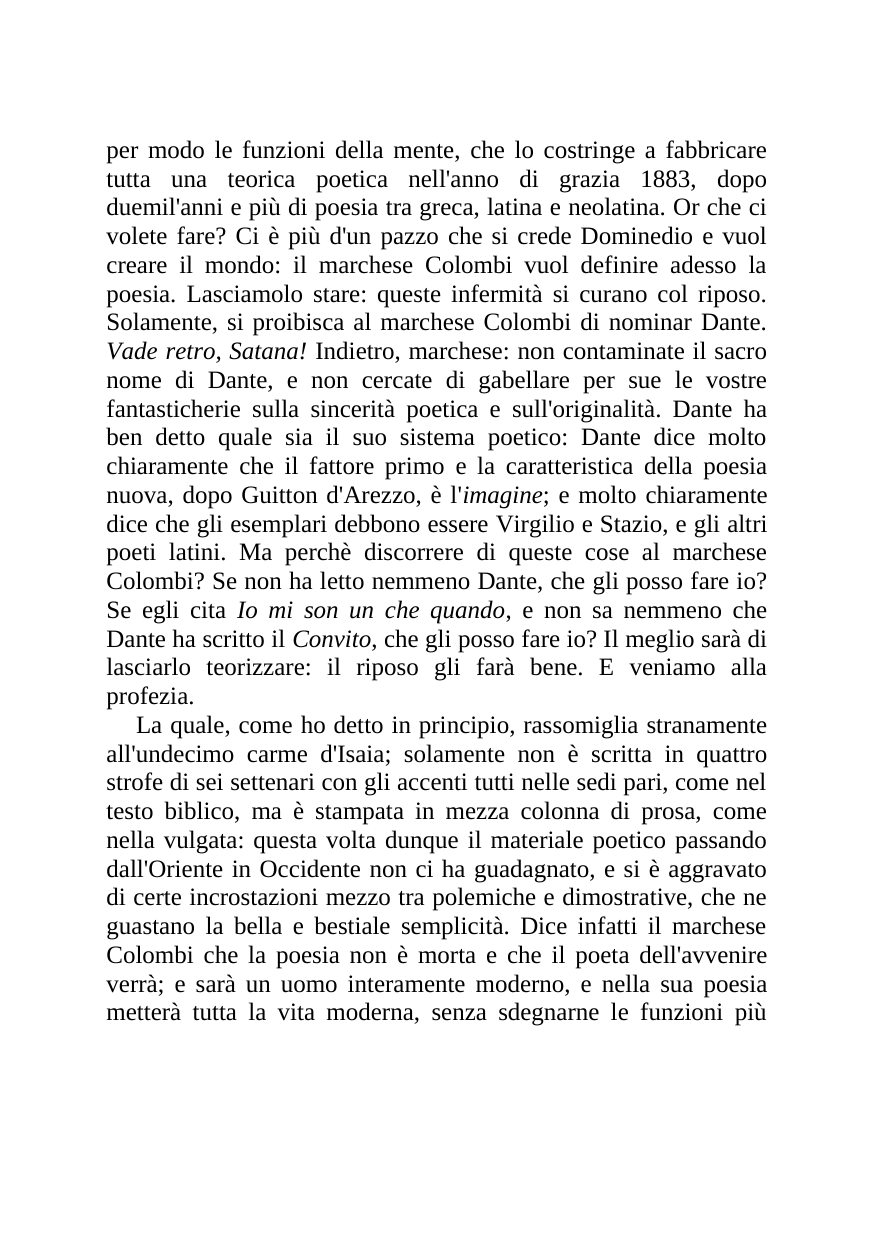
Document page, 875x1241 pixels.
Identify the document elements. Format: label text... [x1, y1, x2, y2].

text La quale, come ho detto in principio, rassomiglia stranamente all'undecimo carme d'Isaia; solamente non è scritta in quattro strofe di sei settenari con gli accenti tutti nelle sedi pari, come nel testo biblico, ma è stampata in mezza colonna di prosa, come nella vulgata: questa volta dunque il materiale poetico passando dall'Oriente in Occidente non ci ha guadagnato, e si è aggravato di certe incrostazioni mezzo tra polemiche e dimostrative, che ne guastano la bella e bestiale semplicità. Dice infatti il marchese Colombi che la poesia non è morta e che il poeta dell'avvenire verrà; e sarà un uomo interamente moderno, e nella sua poesia metterà tutta la vita moderna, senza sdegnarne le funzioni più [106, 710, 768, 1026]
text per modo le funzioni della mente, che lo costringe a fabbricare tutta una teorica poetica nell'anno di grazia 1883, dopo duemil'anni e più di poesia tra greca, latina e neolatina. Or che ci volete fare? Ci è più d'un pazzo che si crede Dominedio e vuol creare il mondo: il marchese Colombi vuol definire adesso la poesia. Lasciamolo stare: queste infermità si curano col riposo. Solamente, si proibisca al marchese Colombi di nominar Dante. Vade retro, Satana! Indietro, marchese: non contaminate il sacro nome di Dante, e non cercate di gabellare per sue le vostre fantasticherie sulla sincerità poetica e sull'originalità. Dante ha ben detto quale sia il suo sistema poetico: Dante dice molto chiaramente che il fattore primo e la caratteristica della poesia nuova, dopo Guitton d'Arezzo, è l'imagine; e molto chiaramente dice che gli esemplari debbono essere Virgilio e Stazio, e gli altri poeti latini. Ma perchè discorrere di queste cose al marchese Colombi? Se non ha letto nemmeno Dante, che gli posso fare io? Se egli cita Io mi son un che quando, e non sa nemmeno che Dante ha scritto il Convito, che gli posso fare io? Il meglio sarà di lasciarlo teorizzare: il riposo gli farà bene. E veniamo alla profezia. [106, 135, 768, 710]
